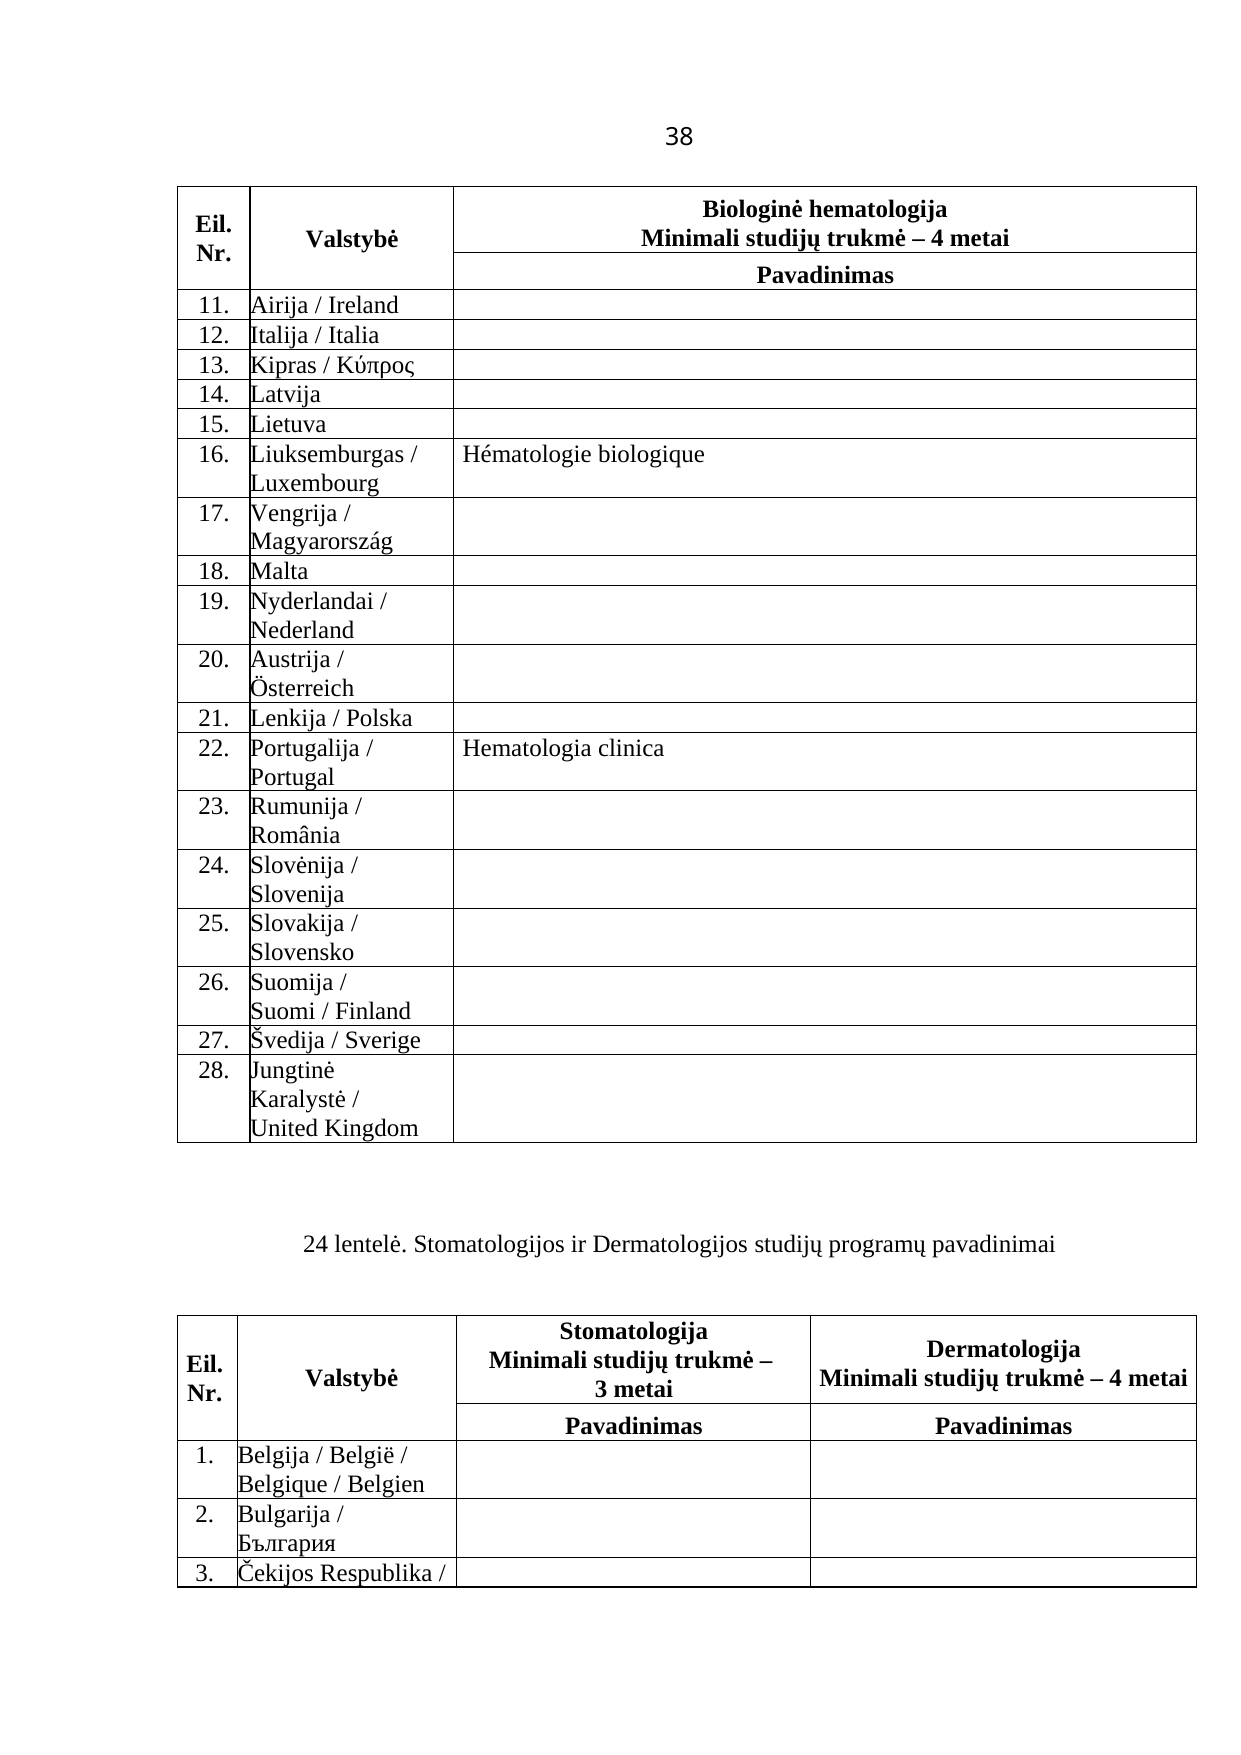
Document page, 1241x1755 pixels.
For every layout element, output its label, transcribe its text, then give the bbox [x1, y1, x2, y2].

table_cell 27. [178, 1026, 249, 1054]
table_cell [454, 1055, 1196, 1142]
table_cell 22. [178, 733, 249, 790]
table_cell 15. [178, 409, 249, 438]
table_cell 16. [178, 439, 249, 497]
table_cell [454, 1026, 1196, 1054]
table_cell Bulgarija / България [238, 1499, 456, 1557]
table_cell 21. [178, 703, 249, 732]
table_header Dermatologija Minimali studijų trukmė – 4 metai [811, 1316, 1196, 1402]
table_header Valstybė [251, 187, 453, 289]
table_cell [454, 967, 1196, 1024]
table_cell [454, 556, 1196, 585]
table_cell 3. [178, 1558, 237, 1586]
table_cell Lenkija / Polska [251, 703, 453, 732]
table_cell Slovakija / Slovensko [251, 909, 453, 966]
table_cell [454, 791, 1196, 849]
table_cell [454, 380, 1196, 408]
table_header Valstybė [238, 1316, 456, 1439]
table_cell Austrija / Österreich [251, 645, 453, 702]
table_cell Portugalija / Portugal [251, 733, 453, 790]
table_header Eil. Nr. [178, 1316, 237, 1439]
table_cell [454, 320, 1196, 349]
table_cell Švedija / Sverige [251, 1026, 453, 1054]
table_cell Liuksemburgas / Luxembourg [251, 439, 453, 497]
table_cell 23. [178, 791, 249, 849]
table_cell Latvija [251, 380, 453, 408]
table_cell Pavadinimas [457, 1404, 810, 1439]
table_cell [454, 703, 1196, 732]
table_cell 12. [178, 320, 249, 349]
table_cell 20. [178, 645, 249, 702]
table_cell [811, 1499, 1196, 1557]
table_cell 17. [178, 498, 249, 555]
table_cell Italija / Italia [251, 320, 453, 349]
table_cell [457, 1499, 810, 1557]
table_cell Airija / Ireland [251, 290, 453, 319]
table_cell Rumunija / România [251, 791, 453, 849]
table_cell 24. [178, 850, 249, 907]
table_cell Pavadinimas [454, 253, 1196, 289]
table_cell Hématologie biologique [454, 439, 1196, 497]
table_cell [454, 586, 1196, 643]
table_header Stomatologija Minimali studijų trukmė – 3 metai [457, 1316, 810, 1402]
table_cell [457, 1441, 810, 1498]
table_cell 25. [178, 909, 249, 966]
table_cell [811, 1558, 1196, 1586]
table_cell 28. [178, 1055, 249, 1142]
table_cell 18. [178, 556, 249, 585]
table_cell 11. [178, 290, 249, 319]
table_cell [454, 409, 1196, 438]
table_cell 26. [178, 967, 249, 1024]
table_cell [454, 645, 1196, 702]
table_cell Nyderlandai / Nederland [251, 586, 453, 643]
table_cell [454, 350, 1196, 378]
table_cell 14. [178, 380, 249, 408]
table_cell 13. [178, 350, 249, 378]
table_cell Lietuva [251, 409, 453, 438]
table_cell Jungtinė Karalystė / United Kingdom [251, 1055, 453, 1142]
table_cell [811, 1441, 1196, 1498]
table_cell Čekijos Respublika / [238, 1558, 456, 1586]
table_header Biologinė hematologija Minimali studijų trukmė – 4 metai [454, 187, 1196, 252]
table_cell Slovėnija / Slovenija [251, 850, 453, 907]
table_cell Suomija / Suomi / Finland [251, 967, 453, 1024]
table_cell Malta [251, 556, 453, 585]
table_cell 1. [178, 1441, 237, 1498]
table_cell [457, 1558, 810, 1586]
table_cell [454, 498, 1196, 555]
table_cell Pavadinimas [811, 1404, 1196, 1439]
table_cell 2. [178, 1499, 237, 1557]
table_cell [454, 290, 1196, 319]
table_cell 19. [178, 586, 249, 643]
text 24 lentelė. Stomatologijos ir Dermatologijos studijų programų pavadinimai [177, 1229, 1181, 1258]
table_cell [454, 850, 1196, 907]
table_cell Hematologia clinica [454, 733, 1196, 790]
table_cell Vengrija / Magyarország [251, 498, 453, 555]
table_cell Kipras / Κύπρος [251, 350, 453, 378]
table_cell [454, 909, 1196, 966]
table_header Eil. Nr. [178, 187, 249, 289]
table_cell Belgija / België / Belgique / Belgien [238, 1441, 456, 1498]
